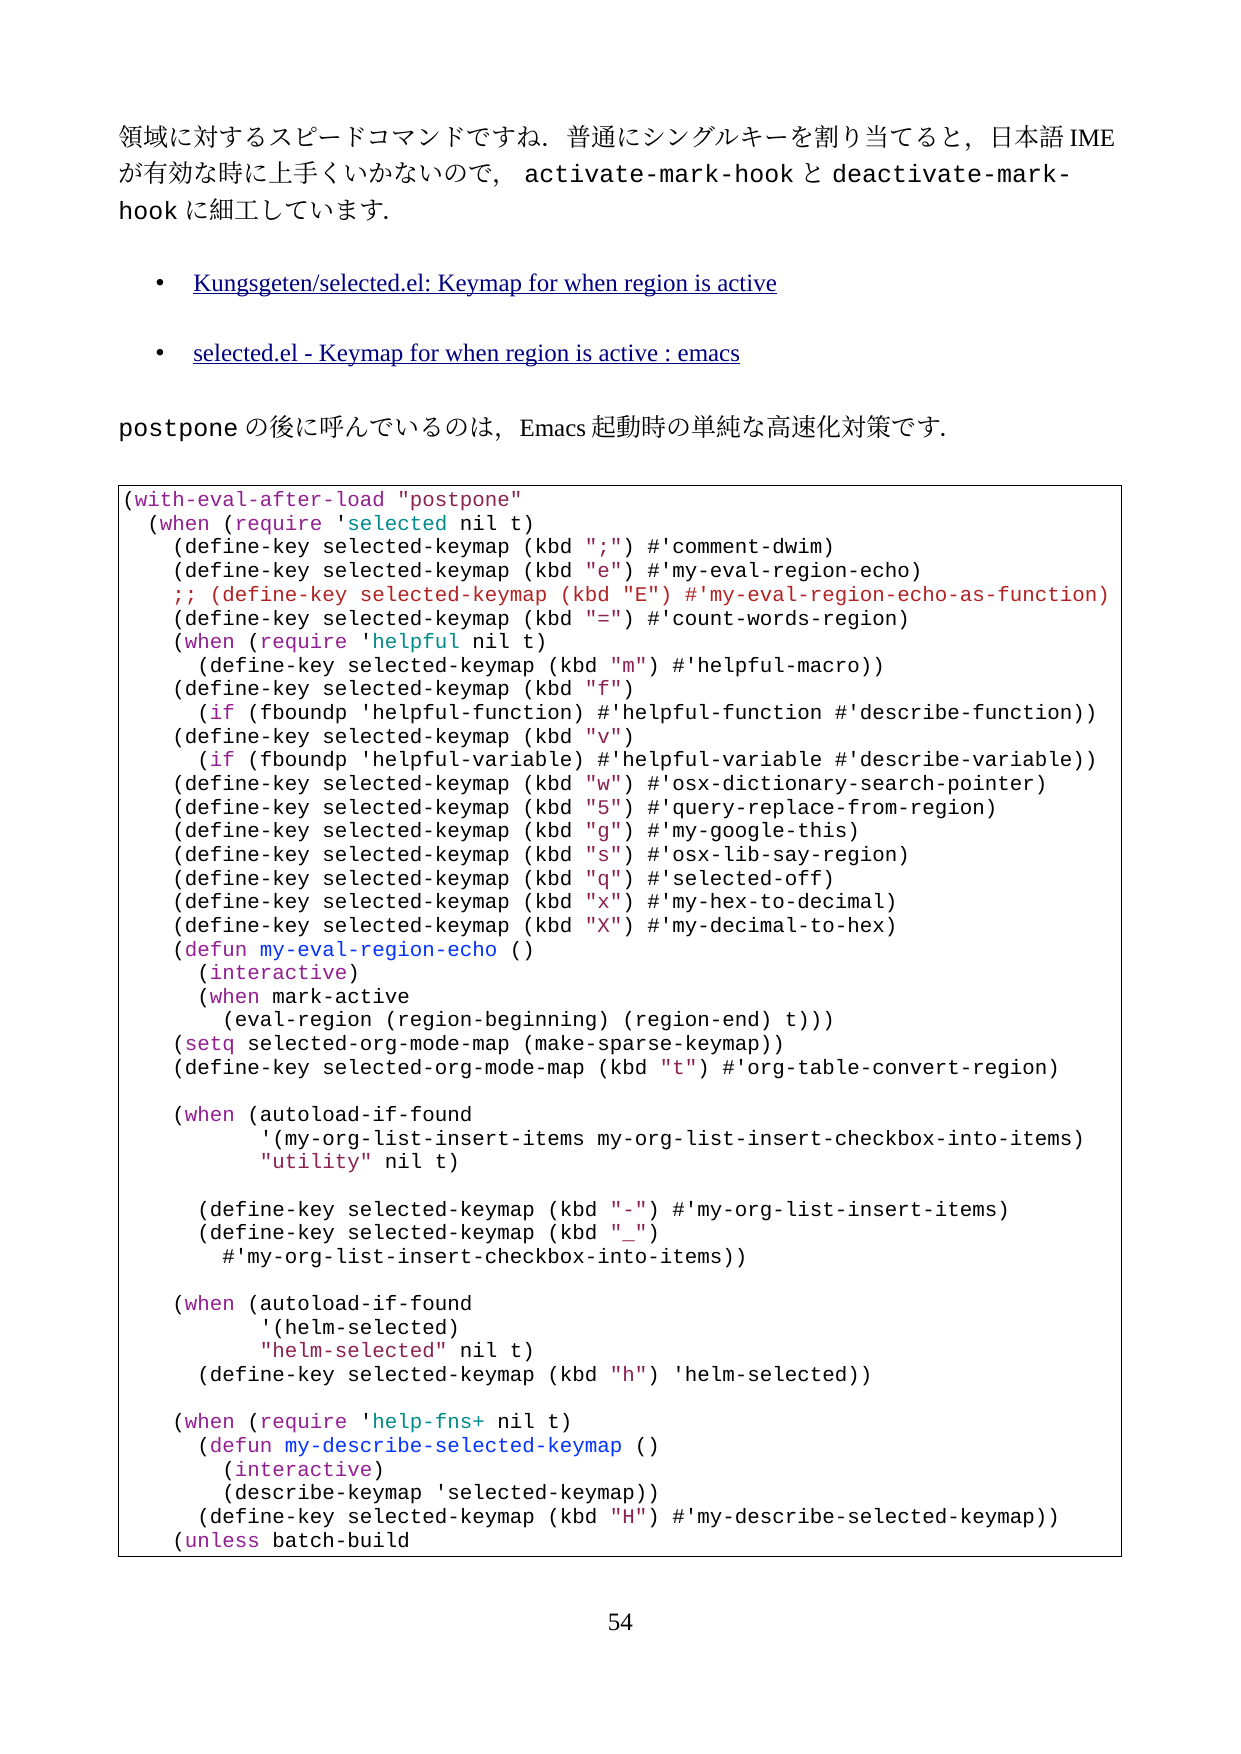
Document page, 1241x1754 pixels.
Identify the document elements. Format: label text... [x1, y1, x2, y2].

list Kungsgeten/selected.el: Keymap for when region is active [156, 268, 1122, 325]
text (when (require 'help-fns+ nil t) [119, 1407, 1121, 1431]
text (when (require 'helpful nil t) [119, 627, 1121, 651]
text '(helm-selected) [119, 1313, 1121, 1337]
text (when (autoload-if-found [119, 1289, 1121, 1313]
text (define-key selected-keymap (kbd "X") #'my-decimal-to-hex) [119, 911, 1121, 934]
text (define-key selected-keymap (kbd "g") #'my-google-this) [119, 816, 1121, 840]
text (define-key selected-keymap (kbd "_") [119, 1218, 1121, 1242]
text (define-key selected-keymap (kbd "q") #'selected-off) [119, 864, 1121, 887]
text (if (fboundp 'helpful-function) #'helpful-function #'describe-function)) [119, 698, 1121, 722]
text (define-key selected-keymap (kbd "5") #'query-replace-from-region) [119, 793, 1121, 816]
text (define-key selected-keymap (kbd "m") #'helpful-macro)) [119, 651, 1121, 674]
text (define-key selected-keymap (kbd "x") #'my-hex-to-decimal) [119, 887, 1121, 911]
text (define-key selected-keymap (kbd "h") 'helm-selected)) [119, 1360, 1121, 1384]
text "helm-selected" nil t) [119, 1337, 1121, 1360]
text #'my-org-list-insert-checkbox-into-items)) [119, 1242, 1121, 1266]
text (if (fboundp 'helpful-variable) #'helpful-variable #'describe-variable)) [119, 745, 1121, 769]
text (describe-keymap 'selected-keymap)) [119, 1478, 1121, 1502]
text (when (autoload-if-found [119, 1100, 1121, 1124]
text '(my-org-list-insert-items my-org-list-insert-checkbox-into-items) [119, 1124, 1121, 1147]
text (define-key selected-keymap (kbd "-") #'my-org-list-insert-items) [119, 1195, 1121, 1218]
text (unless batch-build [119, 1526, 1121, 1556]
text (defun my-describe-selected-keymap () [119, 1431, 1121, 1455]
text (define-key selected-keymap (kbd ";") #'comment-dwim) [119, 533, 1121, 556]
text (with-eval-after-load "postpone" [119, 486, 1121, 509]
text "utility" nil t) [119, 1147, 1121, 1171]
text (eval-region (region-beginning) (region-end) t))) [119, 1006, 1121, 1029]
text (define-key selected-keymap (kbd "w") #'osx-dictionary-search-pointer) [119, 769, 1121, 793]
text (define-key selected-keymap (kbd "f") [119, 674, 1121, 698]
list selected.el - Keymap for when region is active : emacs [156, 338, 1122, 395]
text (define-key selected-keymap (kbd "v") [119, 722, 1121, 745]
text (define-key selected-keymap (kbd "H") #'my-describe-selected-keymap)) [119, 1502, 1121, 1526]
text (define-key selected-keymap (kbd "s") #'osx-lib-say-region) [119, 840, 1121, 864]
text (define-key selected-org-mode-map (kbd "t") #'org-table-convert-region) [119, 1053, 1121, 1076]
text (define-key selected-keymap (kbd "e") #'my-eval-region-echo) [119, 556, 1121, 580]
text (interactive) [119, 1455, 1121, 1478]
text ;; (define-key selected-keymap (kbd "E") #'my-eval-region-echo-as-function) [119, 580, 1121, 603]
text (defun my-eval-region-echo () [119, 934, 1121, 958]
text (when mark-active [119, 982, 1121, 1006]
text (interactive) [119, 958, 1121, 982]
text postpone の後に呼んでいるのは，Emacs起動時の単純な高速化対策です． [118, 408, 1122, 473]
text (define-key selected-keymap (kbd "=") #'count-words-region) [119, 603, 1121, 627]
text (when (require 'selected nil t) [119, 509, 1121, 533]
text 領域に対するスピードコマンドですね．普通にシングルキーを割り当てると，日本語IMEが有効な時に上手くいかないので， activate-mark-hook と deactivate-mark-hook に細工しています． [118, 118, 1122, 255]
text (setq selected-org-mode-map (make-sparse-keymap)) [119, 1029, 1121, 1053]
